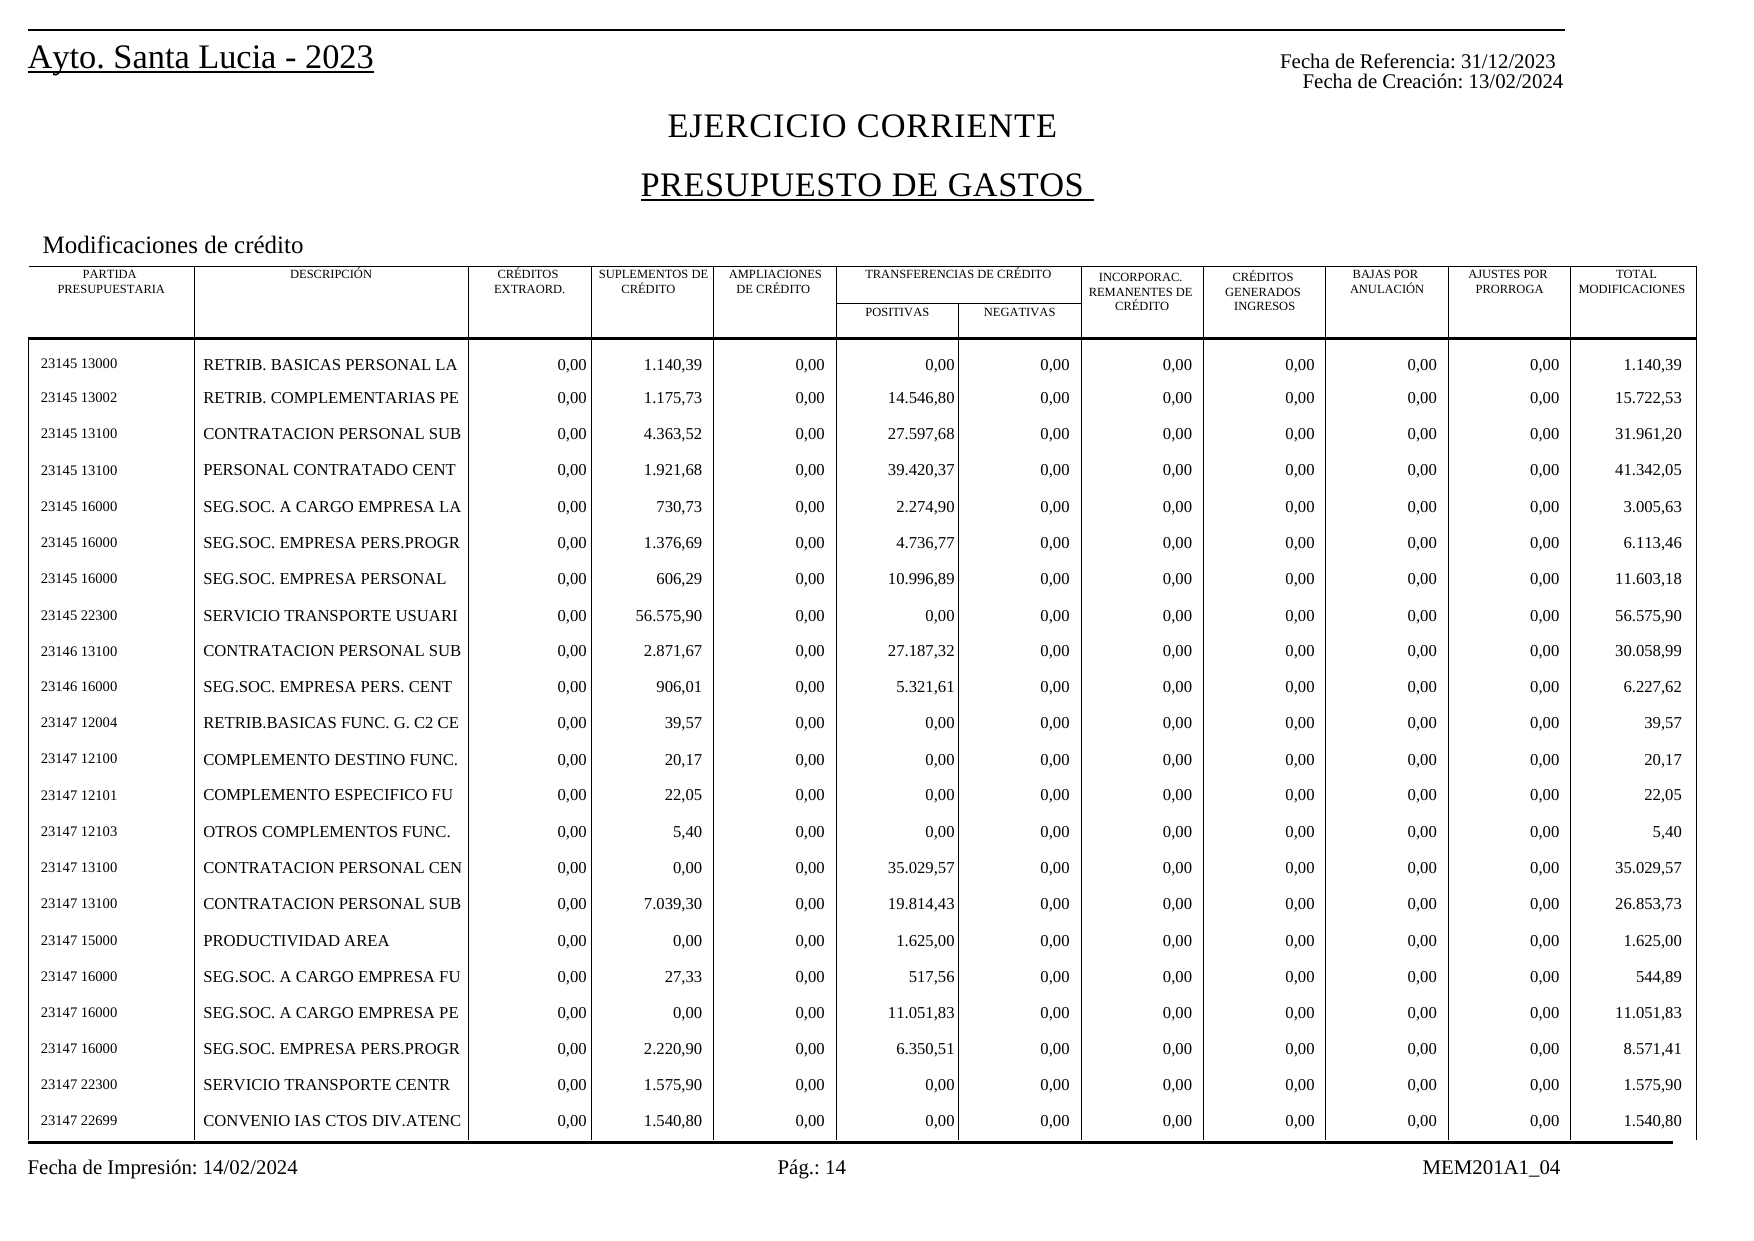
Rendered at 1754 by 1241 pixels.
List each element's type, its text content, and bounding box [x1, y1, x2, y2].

text PRESUPUESTO DE GASTOS [27, 167, 1697, 204]
table_cell 15.722,53 [1571, 379, 1696, 415]
table_cell 2.274,90 [837, 488, 958, 523]
table_cell 0,00 [959, 741, 1081, 777]
table_cell 23147 12100 [29, 741, 194, 777]
table_cell 0,00 [469, 885, 591, 921]
table_cell 0,00 [1326, 1030, 1448, 1066]
table_cell 0,00 [837, 813, 958, 849]
table_cell 0,00 [714, 705, 836, 741]
table_cell 0,00 [959, 813, 1081, 849]
table_cell 39.420,37 [837, 451, 958, 487]
table_cell 0,00 [1204, 379, 1325, 415]
table_header BAJAS POR ANULACIÓN [1326, 267, 1448, 337]
table_cell 1.140,39 [1571, 340, 1696, 379]
table_cell 23147 15000 [29, 921, 194, 957]
table_cell 0,00 [959, 994, 1081, 1029]
table_cell 0,00 [1082, 849, 1203, 885]
table_cell 0,00 [469, 705, 591, 741]
table_cell 0,00 [1204, 632, 1325, 668]
table_cell 41.342,05 [1571, 451, 1696, 487]
table_cell 0,00 [1326, 741, 1448, 777]
table_cell 0,00 [959, 885, 1081, 921]
table_cell CONTRATACION PERSONAL CEN [195, 849, 468, 885]
table_cell SEG.SOC. EMPRESA PERSONAL [195, 560, 468, 596]
table_cell 22,05 [1571, 777, 1696, 812]
table_cell SEG.SOC. EMPRESA PERS. CENT [195, 668, 468, 704]
table_cell 0,00 [1326, 560, 1448, 596]
table_cell 20,17 [592, 741, 713, 777]
table_cell 20,17 [1571, 741, 1696, 777]
table_cell SERVICIO TRANSPORTE CENTR [195, 1066, 468, 1102]
table_cell 0,00 [837, 1102, 958, 1140]
table_cell 0,00 [1449, 994, 1570, 1029]
table_cell 23145 13100 [29, 451, 194, 487]
table_header INCORPORAC. REMANENTES DE CRÉDITO [1082, 267, 1203, 337]
table_cell 1.175,73 [592, 379, 713, 415]
table_cell 0,00 [959, 1030, 1081, 1066]
table_cell 23147 12004 [29, 705, 194, 741]
table_cell 0,00 [1326, 885, 1448, 921]
table_cell 0,00 [714, 1102, 836, 1140]
table_cell CONVENIO IAS CTOS DIV.ATENC [195, 1102, 468, 1140]
table_cell 0,00 [1082, 994, 1203, 1029]
table_cell 1.625,00 [1571, 921, 1696, 957]
table_cell 0,00 [1449, 340, 1570, 379]
table_cell 0,00 [469, 596, 591, 632]
table_cell 0,00 [1082, 813, 1203, 849]
table_cell 0,00 [1449, 524, 1570, 559]
table_cell 0,00 [1204, 994, 1325, 1029]
table_cell 0,00 [1449, 560, 1570, 596]
table_cell 0,00 [469, 849, 591, 885]
table_cell 0,00 [714, 1066, 836, 1102]
table_cell 11.051,83 [1571, 994, 1696, 1029]
table_cell 0,00 [714, 668, 836, 704]
table_cell 0,00 [714, 921, 836, 957]
table_cell 22,05 [592, 777, 713, 812]
table_cell 0,00 [1326, 632, 1448, 668]
table_cell 0,00 [469, 488, 591, 523]
table_cell 10.996,89 [837, 560, 958, 596]
table_header AMPLIACIONES DE CRÉDITO [714, 267, 836, 337]
table_cell 0,00 [1326, 340, 1448, 379]
table_cell SERVICIO TRANSPORTE USUARI [195, 596, 468, 632]
table_cell 1.140,39 [592, 340, 713, 379]
table_cell 0,00 [1082, 1102, 1203, 1140]
table_header SUPLEMENTOS DE CRÉDITO [592, 267, 713, 337]
table_cell SEG.SOC. EMPRESA PERS.PROGR [195, 524, 468, 559]
table_cell 0,00 [1326, 958, 1448, 993]
table_cell 544,89 [1571, 958, 1696, 993]
table_cell RETRIB. COMPLEMENTARIAS PE [195, 379, 468, 415]
table_cell 0,00 [1204, 668, 1325, 704]
table_cell 39,57 [592, 705, 713, 741]
table_cell PERSONAL CONTRATADO CENT [195, 451, 468, 487]
table_header AJUSTES POR PRORROGA [1449, 267, 1570, 337]
table_cell 0,00 [1082, 451, 1203, 487]
table_cell 0,00 [1449, 958, 1570, 993]
table_cell 35.029,57 [837, 849, 958, 885]
table_cell 23147 16000 [29, 958, 194, 993]
table_cell 0,00 [1082, 668, 1203, 704]
table_cell 0,00 [959, 340, 1081, 379]
table_cell 6.227,62 [1571, 668, 1696, 704]
table_cell 11.603,18 [1571, 560, 1696, 596]
table_cell 0,00 [1204, 451, 1325, 487]
table_cell 1.540,80 [592, 1102, 713, 1140]
table_cell 1.575,90 [1571, 1066, 1696, 1102]
table_cell 0,00 [1204, 885, 1325, 921]
table_cell 0,00 [1326, 668, 1448, 704]
table_cell 11.051,83 [837, 994, 958, 1029]
table_header CRÉDITOS EXTRAORD. [469, 267, 591, 337]
table_cell 0,00 [469, 741, 591, 777]
table_cell 0,00 [1204, 921, 1325, 957]
table_cell 0,00 [1449, 632, 1570, 668]
table_cell POSITIVAS [837, 304, 958, 337]
table_cell 0,00 [959, 632, 1081, 668]
table_cell CONTRATACION PERSONAL SUB [195, 632, 468, 668]
table_cell 0,00 [1449, 777, 1570, 812]
table_cell 0,00 [714, 560, 836, 596]
table_cell 0,00 [1449, 921, 1570, 957]
table_cell 0,00 [1082, 1066, 1203, 1102]
table_cell 1.540,80 [1571, 1102, 1696, 1140]
table_cell 0,00 [714, 777, 836, 812]
table_cell 0,00 [959, 958, 1081, 993]
table_cell 0,00 [1326, 994, 1448, 1029]
table_cell 0,00 [959, 415, 1081, 451]
table_cell 0,00 [469, 415, 591, 451]
table_cell 0,00 [1204, 1102, 1325, 1140]
table_cell 0,00 [1326, 1066, 1448, 1102]
table_cell 0,00 [1449, 451, 1570, 487]
table_cell 0,00 [1326, 596, 1448, 632]
table_cell 0,00 [1449, 885, 1570, 921]
table_cell SEG.SOC. A CARGO EMPRESA LA [195, 488, 468, 523]
table_cell 0,00 [1082, 958, 1203, 993]
table_cell 0,00 [714, 741, 836, 777]
table_cell 23145 22300 [29, 596, 194, 632]
table_cell SEG.SOC. A CARGO EMPRESA FU [195, 958, 468, 993]
table_cell SEG.SOC. EMPRESA PERS.PROGR [195, 1030, 468, 1066]
table_cell 906,01 [592, 668, 713, 704]
table_cell 0,00 [469, 340, 591, 379]
table_cell 0,00 [1204, 340, 1325, 379]
table_cell 4.363,52 [592, 415, 713, 451]
table_cell 23145 13100 [29, 415, 194, 451]
table_cell 0,00 [1326, 415, 1448, 451]
table_cell COMPLEMENTO ESPECIFICO FU [195, 777, 468, 812]
table_cell 23145 13000 [29, 340, 194, 379]
table_cell 8.571,41 [1571, 1030, 1696, 1066]
table_cell 0,00 [1082, 379, 1203, 415]
table_cell 0,00 [1204, 596, 1325, 632]
table_cell 0,00 [1204, 813, 1325, 849]
table_cell RETRIB. BASICAS PERSONAL LA [195, 340, 468, 379]
table_cell 23147 16000 [29, 1030, 194, 1066]
table_cell 7.039,30 [592, 885, 713, 921]
table_cell 0,00 [959, 596, 1081, 632]
table_cell 0,00 [1204, 777, 1325, 812]
table_cell 0,00 [1204, 560, 1325, 596]
table_cell 27,33 [592, 958, 713, 993]
table_cell 23146 16000 [29, 668, 194, 704]
table_cell 0,00 [1326, 451, 1448, 487]
table_cell 39,57 [1571, 705, 1696, 741]
table_cell 0,00 [714, 340, 836, 379]
table_cell 0,00 [1449, 741, 1570, 777]
table_cell 0,00 [469, 813, 591, 849]
table_cell 0,00 [714, 994, 836, 1029]
table_cell 0,00 [714, 632, 836, 668]
table_cell 0,00 [959, 849, 1081, 885]
table_cell 0,00 [959, 705, 1081, 741]
table_cell COMPLEMENTO DESTINO FUNC. [195, 741, 468, 777]
table_cell 0,00 [1326, 524, 1448, 559]
table_cell 23146 13100 [29, 632, 194, 668]
table_cell 23147 12103 [29, 813, 194, 849]
table_cell 5.321,61 [837, 668, 958, 704]
table_cell 0,00 [1204, 1030, 1325, 1066]
table_cell 0,00 [1449, 1030, 1570, 1066]
table_cell 0,00 [1082, 885, 1203, 921]
table_header PARTIDA PRESUPUESTARIA [29, 267, 194, 337]
table_cell PRODUCTIVIDAD AREA [195, 921, 468, 957]
table_header DESCRIPCIÓN [195, 267, 468, 337]
table_cell 0,00 [1449, 705, 1570, 741]
table_cell 0,00 [1204, 741, 1325, 777]
table_cell 0,00 [1449, 849, 1570, 885]
table_cell 0,00 [837, 596, 958, 632]
table_cell 27.187,32 [837, 632, 958, 668]
table_cell 0,00 [714, 415, 836, 451]
table_cell 730,73 [592, 488, 713, 523]
table_cell 0,00 [1082, 340, 1203, 379]
table_cell 0,00 [1326, 813, 1448, 849]
table_cell 26.853,73 [1571, 885, 1696, 921]
table_cell 23147 13100 [29, 885, 194, 921]
table_cell 0,00 [837, 1066, 958, 1102]
table_cell 0,00 [1082, 596, 1203, 632]
table_cell 56.575,90 [1571, 596, 1696, 632]
table_cell 0,00 [837, 777, 958, 812]
table_cell 0,00 [1082, 741, 1203, 777]
table_cell 0,00 [469, 668, 591, 704]
table_cell 0,00 [714, 958, 836, 993]
table_cell 0,00 [1204, 415, 1325, 451]
table_cell 4.736,77 [837, 524, 958, 559]
table_cell 23145 16000 [29, 560, 194, 596]
table_cell 0,00 [1082, 705, 1203, 741]
table_cell 0,00 [1204, 849, 1325, 885]
table_cell 1.376,69 [592, 524, 713, 559]
table_cell 0,00 [714, 813, 836, 849]
table_cell NEGATIVAS [959, 304, 1081, 337]
table_cell CONTRATACION PERSONAL SUB [195, 885, 468, 921]
table_cell 0,00 [714, 524, 836, 559]
table_cell 0,00 [959, 488, 1081, 523]
table_header TRANSFERENCIAS DE CRÉDITO [837, 267, 1081, 303]
table_cell 23145 13002 [29, 379, 194, 415]
table_cell 0,00 [714, 885, 836, 921]
table_cell 0,00 [714, 596, 836, 632]
table_cell 0,00 [469, 379, 591, 415]
table_cell 0,00 [837, 340, 958, 379]
table_cell 0,00 [959, 921, 1081, 957]
table_cell 0,00 [1449, 1066, 1570, 1102]
table_cell 0,00 [1204, 1066, 1325, 1102]
table_cell 0,00 [1082, 921, 1203, 957]
table_cell 0,00 [959, 379, 1081, 415]
table_cell 23147 16000 [29, 994, 194, 1029]
table_cell 0,00 [1449, 1102, 1570, 1140]
table_cell 1.921,68 [592, 451, 713, 487]
table_cell 0,00 [714, 849, 836, 885]
table_cell 6.350,51 [837, 1030, 958, 1066]
table_cell 0,00 [1326, 849, 1448, 885]
table_cell 0,00 [1204, 705, 1325, 741]
text Modificaciones de crédito [42, 232, 1697, 258]
table_cell 23147 22300 [29, 1066, 194, 1102]
table_cell OTROS COMPLEMENTOS FUNC. [195, 813, 468, 849]
table_cell 0,00 [714, 379, 836, 415]
table_cell 56.575,90 [592, 596, 713, 632]
table_cell 5,40 [1571, 813, 1696, 849]
table_cell 0,00 [1326, 921, 1448, 957]
table_cell 23145 16000 [29, 488, 194, 523]
table_cell 0,00 [1449, 415, 1570, 451]
table_header CRÉDITOS GENERADOS INGRESOS [1204, 267, 1325, 337]
table_cell 0,00 [959, 524, 1081, 559]
table_cell 0,00 [469, 921, 591, 957]
table_cell 35.029,57 [1571, 849, 1696, 885]
table_cell 2.220,90 [592, 1030, 713, 1066]
table_cell 0,00 [469, 994, 591, 1029]
table_cell 0,00 [1449, 379, 1570, 415]
table_cell 0,00 [469, 777, 591, 812]
table_cell 0,00 [1449, 596, 1570, 632]
table_cell 0,00 [1082, 488, 1203, 523]
text EJERCICIO CORRIENTE [27, 108, 1697, 144]
table_cell 2.871,67 [592, 632, 713, 668]
table_cell 6.113,46 [1571, 524, 1696, 559]
table_cell 0,00 [714, 451, 836, 487]
table_cell 0,00 [1449, 668, 1570, 704]
table_cell 0,00 [1326, 488, 1448, 523]
table_cell 0,00 [469, 1030, 591, 1066]
table_cell 0,00 [837, 741, 958, 777]
table_cell 0,00 [959, 1102, 1081, 1140]
table_cell 0,00 [959, 668, 1081, 704]
table_cell 0,00 [592, 994, 713, 1029]
table_cell 0,00 [469, 560, 591, 596]
table_cell 0,00 [469, 958, 591, 993]
table_cell 1.575,90 [592, 1066, 713, 1102]
table_cell 0,00 [469, 1066, 591, 1102]
table_cell 0,00 [1449, 813, 1570, 849]
table_cell 0,00 [1082, 415, 1203, 451]
table_cell 3.005,63 [1571, 488, 1696, 523]
table_cell 19.814,43 [837, 885, 958, 921]
table_cell 0,00 [1204, 524, 1325, 559]
table_cell 0,00 [959, 560, 1081, 596]
table_cell 0,00 [1449, 488, 1570, 523]
table_cell 14.546,80 [837, 379, 958, 415]
table_cell 606,29 [592, 560, 713, 596]
table_cell 0,00 [592, 849, 713, 885]
table_cell 0,00 [837, 705, 958, 741]
table_cell 0,00 [1082, 777, 1203, 812]
table_cell 27.597,68 [837, 415, 958, 451]
table_cell 0,00 [469, 451, 591, 487]
text Fecha de Impresión: 14/02/2024 Pág.: 14 MEM201A1_04 [27, 1156, 1697, 1179]
table_cell 31.961,20 [1571, 415, 1696, 451]
table_cell 0,00 [1326, 379, 1448, 415]
text Fecha de Creación: 13/02/2024 [1302, 76, 1697, 91]
table_cell 5,40 [592, 813, 713, 849]
table_cell 0,00 [469, 524, 591, 559]
table_cell SEG.SOC. A CARGO EMPRESA PE [195, 994, 468, 1029]
table_cell CONTRATACION PERSONAL SUB [195, 415, 468, 451]
table_cell 1.625,00 [837, 921, 958, 957]
table_cell 0,00 [959, 777, 1081, 812]
table_cell RETRIB.BASICAS FUNC. G. C2 CE [195, 705, 468, 741]
table_cell 30.058,99 [1571, 632, 1696, 668]
table_cell 0,00 [959, 451, 1081, 487]
table_cell 0,00 [1204, 958, 1325, 993]
table_cell 0,00 [1082, 632, 1203, 668]
table_cell 0,00 [1082, 560, 1203, 596]
table_cell 0,00 [592, 921, 713, 957]
table_cell 0,00 [1326, 1102, 1448, 1140]
table_cell 23147 12101 [29, 777, 194, 812]
text Ayto. Santa Lucia - 2023 Fecha de Referencia: 31/12/2023 [27, 40, 1697, 76]
table_cell 0,00 [1326, 705, 1448, 741]
table_cell 23147 22699 [29, 1102, 194, 1140]
table_cell 23147 13100 [29, 849, 194, 885]
table_header TOTAL MODIFICACIONES [1571, 267, 1696, 337]
table_cell 0,00 [1082, 1030, 1203, 1066]
table_cell 517,56 [837, 958, 958, 993]
table_cell 0,00 [1082, 524, 1203, 559]
table_cell 0,00 [1326, 777, 1448, 812]
table_cell 0,00 [714, 488, 836, 523]
table_cell 23145 16000 [29, 524, 194, 559]
table_cell 0,00 [959, 1066, 1081, 1102]
table_cell 0,00 [714, 1030, 836, 1066]
table_cell 0,00 [1204, 488, 1325, 523]
table_cell 0,00 [469, 1102, 591, 1140]
table_cell 0,00 [469, 632, 591, 668]
